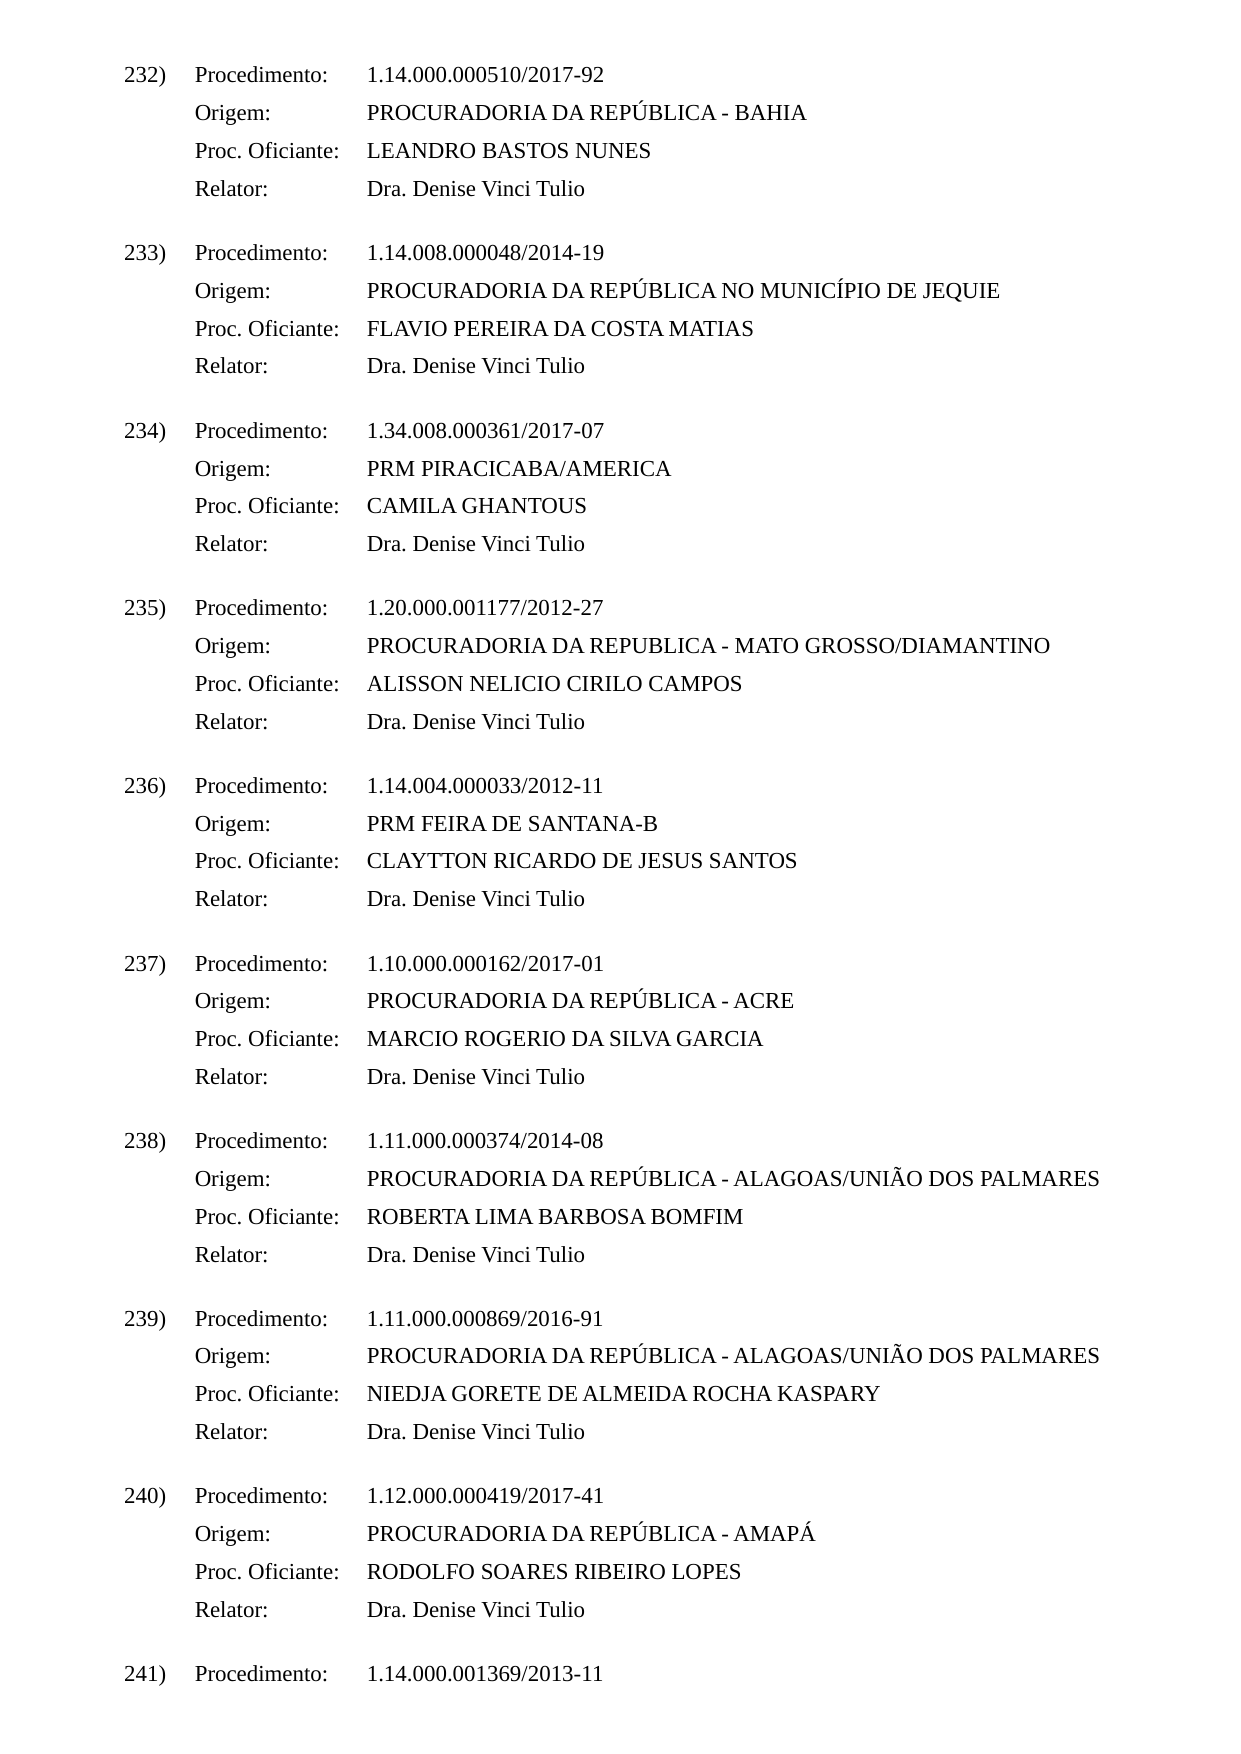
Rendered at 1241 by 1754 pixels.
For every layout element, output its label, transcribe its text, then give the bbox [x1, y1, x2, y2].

table_cell Origem: [189, 804, 361, 842]
table_header Procedimento: [189, 1654, 361, 1692]
table_cell Relator: [189, 525, 361, 562]
table_cell [118, 1159, 189, 1197]
table_cell Origem: [189, 982, 361, 1019]
table_cell PROCURADORIA DA REPUBLICA - MATO GROSSO/DIAMANTINO [361, 626, 1122, 664]
table_cell [118, 842, 189, 880]
table_cell [118, 880, 189, 917]
table_cell [118, 1020, 189, 1057]
table_cell [118, 804, 189, 842]
table_cell Dra. Denise Vinci Tulio [361, 880, 1122, 917]
table_header 1.14.004.000033/2012-11 [361, 766, 1122, 804]
table_header 235) [118, 589, 189, 626]
table_header Procedimento: [189, 411, 361, 449]
table_cell Proc. Oficiante: [189, 1552, 361, 1590]
table_cell [118, 131, 189, 169]
table_cell [118, 169, 189, 207]
table_cell [118, 1515, 189, 1552]
table_cell [118, 525, 189, 562]
table_cell [118, 309, 189, 347]
table_cell Dra. Denise Vinci Tulio [361, 1590, 1122, 1628]
table_header 1.11.000.000374/2014-08 [361, 1121, 1122, 1159]
table_cell Dra. Denise Vinci Tulio [361, 702, 1122, 740]
table_header 238) [118, 1121, 189, 1159]
table_header 237) [118, 944, 189, 982]
table_header 234) [118, 411, 189, 449]
table_cell RODOLFO SOARES RIBEIRO LOPES [361, 1552, 1122, 1590]
table_cell LEANDRO BASTOS NUNES [361, 131, 1122, 169]
table_cell PROCURADORIA DA REPÚBLICA - ALAGOAS/UNIÃO DOS PALMARES [361, 1337, 1122, 1375]
table_header 1.34.008.000361/2017-07 [361, 411, 1122, 449]
table_cell [118, 626, 189, 664]
table_header Procedimento: [189, 766, 361, 804]
table_cell Dra. Denise Vinci Tulio [361, 1235, 1122, 1273]
table_cell ROBERTA LIMA BARBOSA BOMFIM [361, 1197, 1122, 1235]
table_cell [118, 1057, 189, 1095]
table_cell Proc. Oficiante: [189, 1375, 361, 1412]
table_cell Proc. Oficiante: [189, 842, 361, 880]
table_cell PRM PIRACICABA/AMERICA [361, 449, 1122, 487]
table_header 1.14.000.000510/2017-92 [361, 56, 1122, 94]
table_cell [118, 702, 189, 740]
table_cell CAMILA GHANTOUS [361, 487, 1122, 524]
table_cell Relator: [189, 347, 361, 385]
table_cell Dra. Denise Vinci Tulio [361, 169, 1122, 207]
table_cell Proc. Oficiante: [189, 664, 361, 702]
table_cell Proc. Oficiante: [189, 131, 361, 169]
table_cell Relator: [189, 1057, 361, 1095]
table_cell Origem: [189, 1337, 361, 1375]
table_header 233) [118, 234, 189, 271]
table_cell Proc. Oficiante: [189, 1197, 361, 1235]
table_cell [118, 1552, 189, 1590]
table_header Procedimento: [189, 56, 361, 94]
table_header 241) [118, 1654, 189, 1692]
table_cell CLAYTTON RICARDO DE JESUS SANTOS [361, 842, 1122, 880]
table_cell Dra. Denise Vinci Tulio [361, 525, 1122, 562]
table_cell PROCURADORIA DA REPÚBLICA - ALAGOAS/UNIÃO DOS PALMARES [361, 1159, 1122, 1197]
table_cell [118, 1197, 189, 1235]
table_cell [118, 1590, 189, 1628]
table_header Procedimento: [189, 234, 361, 271]
table_header 1.14.008.000048/2014-19 [361, 234, 1122, 271]
table_cell Origem: [189, 271, 361, 309]
table_header 236) [118, 766, 189, 804]
table_cell Proc. Oficiante: [189, 487, 361, 524]
table_cell FLAVIO PEREIRA DA COSTA MATIAS [361, 309, 1122, 347]
table_header Procedimento: [189, 589, 361, 626]
table_cell PROCURADORIA DA REPÚBLICA - AMAPÁ [361, 1515, 1122, 1552]
table_header 240) [118, 1477, 189, 1514]
table_cell Dra. Denise Vinci Tulio [361, 1413, 1122, 1450]
table_cell Relator: [189, 169, 361, 207]
table_header 1.11.000.000869/2016-91 [361, 1299, 1122, 1337]
table_cell [118, 449, 189, 487]
table_cell ALISSON NELICIO CIRILO CAMPOS [361, 664, 1122, 702]
table_cell MARCIO ROGERIO DA SILVA GARCIA [361, 1020, 1122, 1057]
table_cell [118, 1375, 189, 1412]
table_cell PROCURADORIA DA REPÚBLICA NO MUNICÍPIO DE JEQUIE [361, 271, 1122, 309]
table_cell [118, 664, 189, 702]
table_header Procedimento: [189, 1121, 361, 1159]
table_cell Origem: [189, 1515, 361, 1552]
table_cell [118, 1235, 189, 1273]
table_cell PROCURADORIA DA REPÚBLICA - BAHIA [361, 94, 1122, 131]
table_header 1.14.000.001369/2013-11 [361, 1654, 1122, 1692]
table_cell PROCURADORIA DA REPÚBLICA - ACRE [361, 982, 1122, 1019]
table_header 1.20.000.001177/2012-27 [361, 589, 1122, 626]
table_cell Origem: [189, 626, 361, 664]
table_cell Relator: [189, 1413, 361, 1450]
table_cell Origem: [189, 449, 361, 487]
table_header 239) [118, 1299, 189, 1337]
table_cell NIEDJA GORETE DE ALMEIDA ROCHA KASPARY [361, 1375, 1122, 1412]
table_cell Origem: [189, 94, 361, 131]
table_header 232) [118, 56, 189, 94]
table_cell [118, 271, 189, 309]
table_cell Dra. Denise Vinci Tulio [361, 347, 1122, 385]
table_cell [118, 487, 189, 524]
table_header Procedimento: [189, 944, 361, 982]
table_cell [118, 1337, 189, 1375]
table_cell [118, 1413, 189, 1450]
table_cell Relator: [189, 1590, 361, 1628]
table_header Procedimento: [189, 1299, 361, 1337]
table_cell [118, 94, 189, 131]
table_header Procedimento: [189, 1477, 361, 1514]
table_cell Origem: [189, 1159, 361, 1197]
table_cell Relator: [189, 702, 361, 740]
table_cell Relator: [189, 880, 361, 917]
table_cell Relator: [189, 1235, 361, 1273]
table_cell PRM FEIRA DE SANTANA-B [361, 804, 1122, 842]
table_cell Dra. Denise Vinci Tulio [361, 1057, 1122, 1095]
table_header 1.12.000.000419/2017-41 [361, 1477, 1122, 1514]
table_cell Proc. Oficiante: [189, 309, 361, 347]
table_cell [118, 347, 189, 385]
table_header 1.10.000.000162/2017-01 [361, 944, 1122, 982]
table_cell Proc. Oficiante: [189, 1020, 361, 1057]
table_cell [118, 982, 189, 1019]
